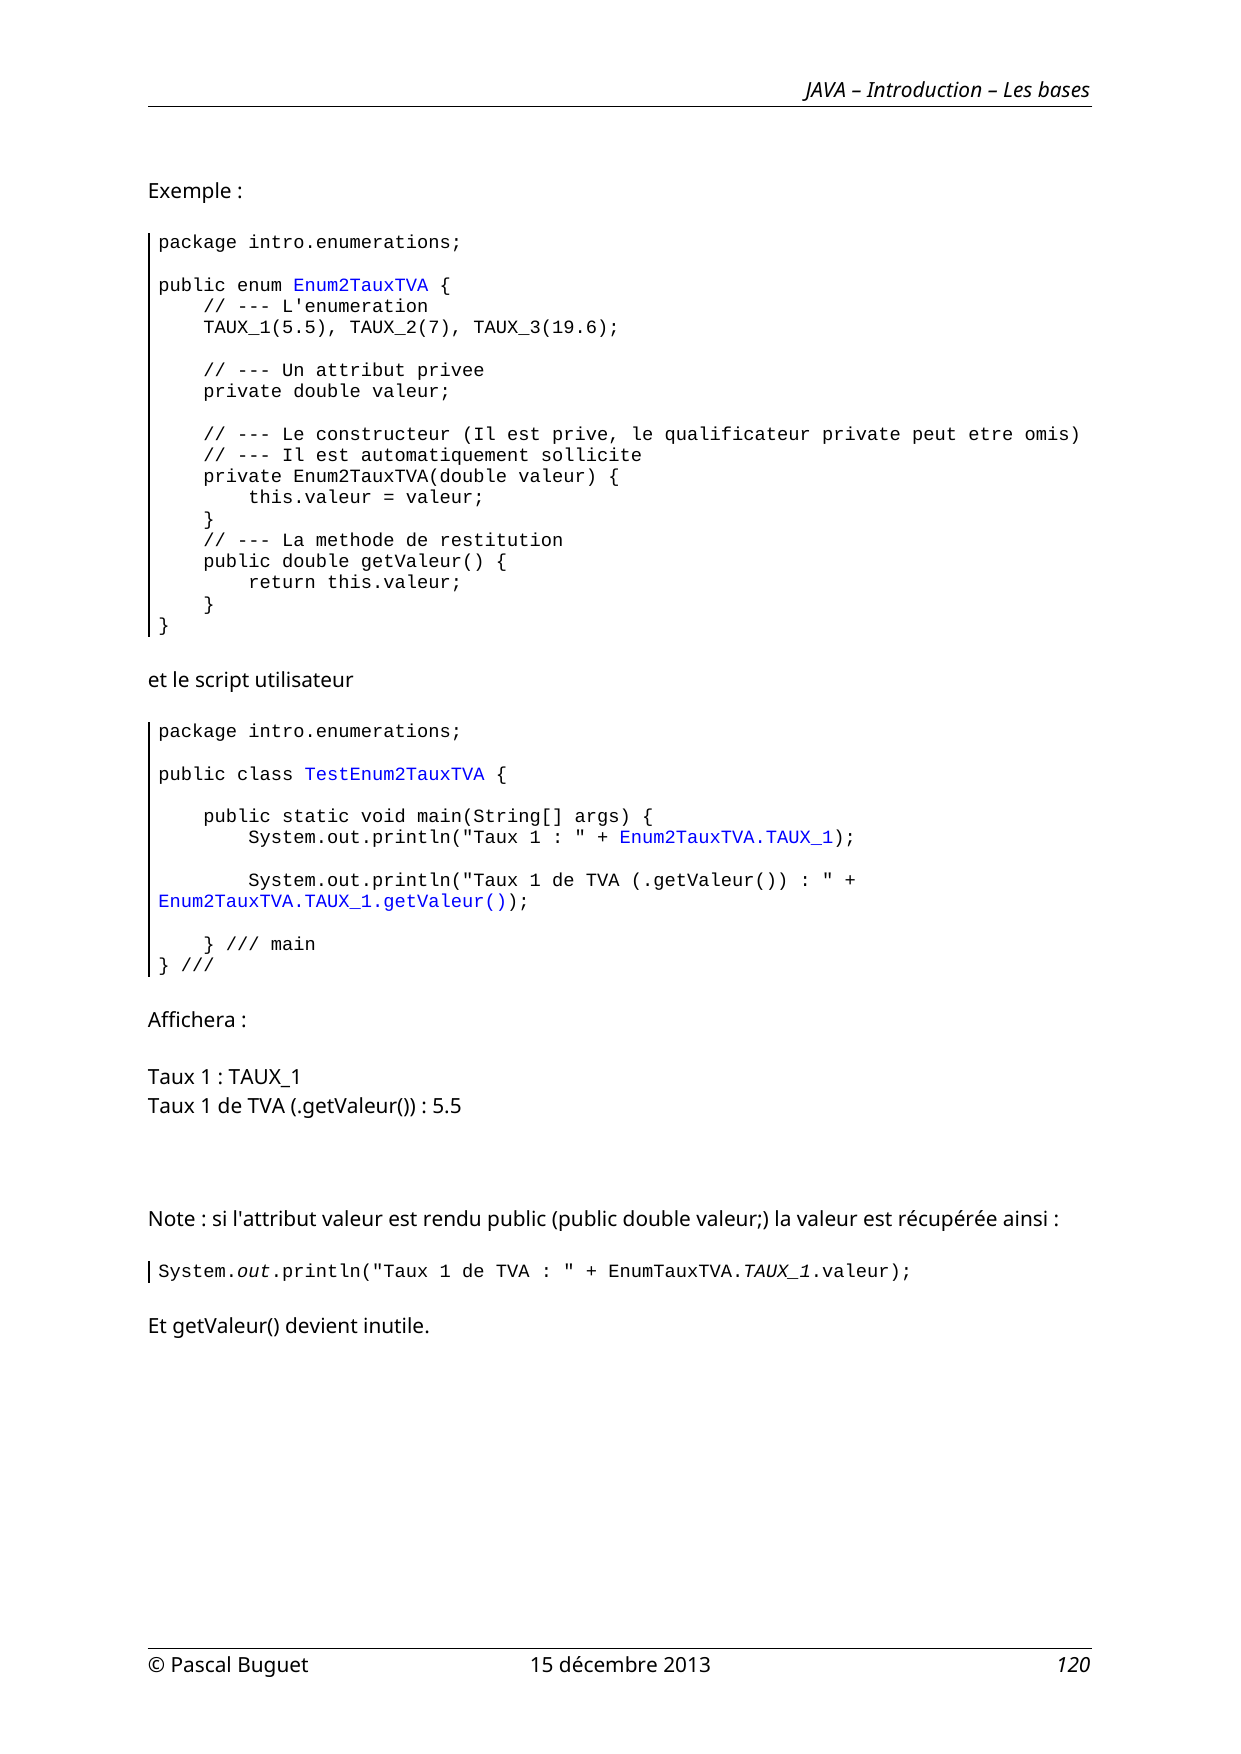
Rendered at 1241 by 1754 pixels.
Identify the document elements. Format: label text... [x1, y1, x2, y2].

text this.valeur = valeur; [150, 488, 1092, 509]
text return this.valeur; [150, 573, 1092, 594]
text System.out.println("Taux 1 : " + Enum2TauxTVA.TAUX_1); [150, 828, 1092, 849]
text // --- Un attribut privee [150, 361, 1092, 382]
text } [150, 594, 1092, 616]
text } /// [150, 956, 1092, 977]
text Taux 1 : TAUX_1 [148, 1062, 1092, 1091]
text // --- Le constructeur (Il est prive, le qualificateur private peut etre omis) [150, 424, 1092, 446]
text package intro.enumerations; [150, 722, 1092, 743]
text TAUX_1(5.5), TAUX_2(7), TAUX_3(19.6); [150, 318, 1092, 339]
text public class TestEnum2TauxTVA { [150, 764, 1092, 786]
text System.out.println("Taux 1 de TVA : " + EnumTauxTVA.TAUX_1.valeur); [150, 1261, 1092, 1283]
text public enum Enum2TauxTVA { [150, 276, 1092, 297]
text et le script utilisateur [148, 665, 1092, 694]
text // --- Il est automatiquement sollicite [150, 446, 1092, 467]
text } [150, 616, 1092, 637]
text package intro.enumerations; [150, 233, 1092, 254]
text public static void main(String[] args) { [150, 807, 1092, 828]
text // --- L'enumeration [150, 297, 1092, 318]
text Taux 1 de TVA (.getValeur()) : 5.5 [148, 1091, 1092, 1119]
text // --- La methode de restitution [150, 531, 1092, 552]
text public double getValeur() { [150, 552, 1092, 573]
text } [150, 509, 1092, 531]
text } /// main [150, 934, 1092, 956]
text Affichera : [148, 1006, 1092, 1034]
text private double valeur; [150, 382, 1092, 403]
text Exemple : [148, 176, 1092, 204]
text private Enum2TauxTVA(double valeur) { [150, 467, 1092, 488]
text Et getValeur() devient inutile. [148, 1311, 1092, 1339]
text System.out.println("Taux 1 de TVA (.getValeur()) : " + Enum2TauxTVA.TAUX_1.getValeur()); [150, 871, 1092, 913]
text Note : si l'attribut valeur est rendu public (public double valeur;) la valeur est récupérée ainsi : [148, 1204, 1092, 1233]
